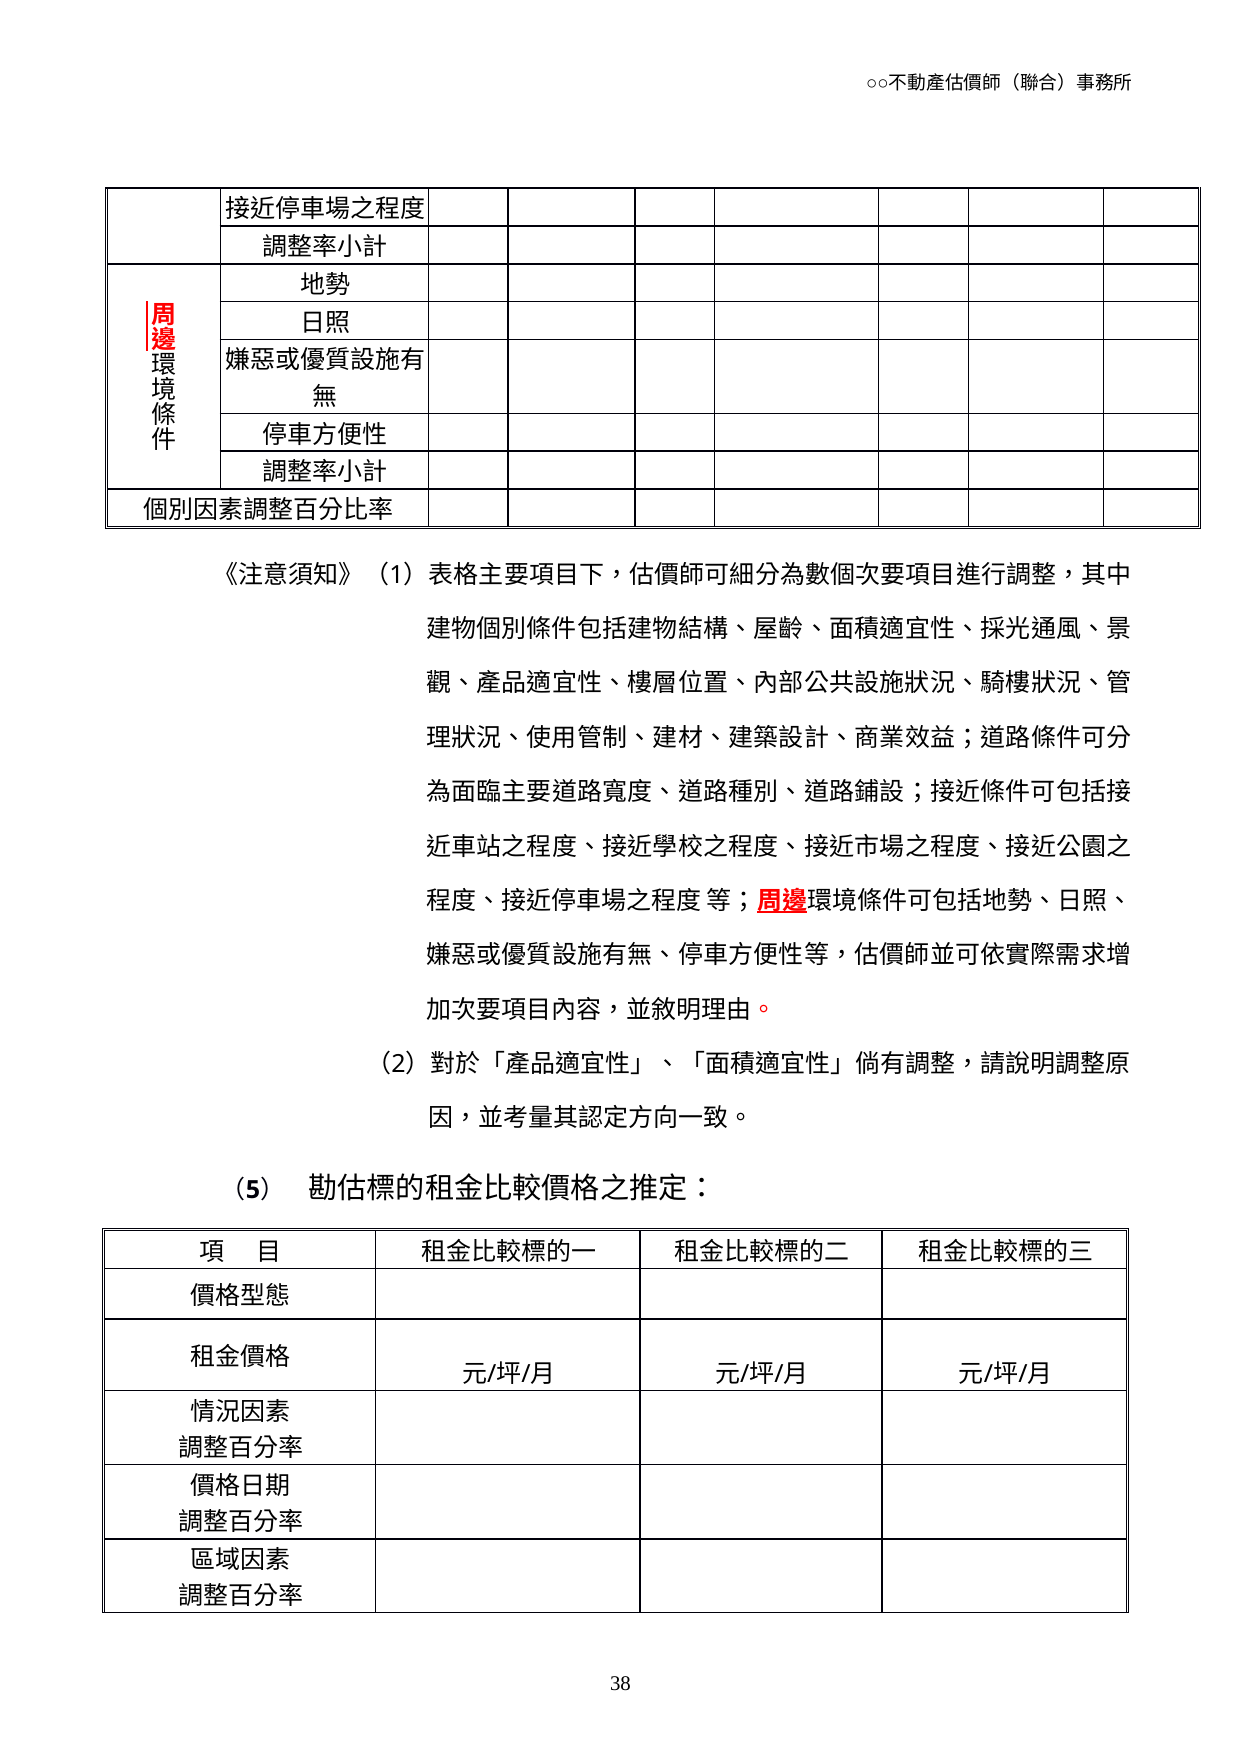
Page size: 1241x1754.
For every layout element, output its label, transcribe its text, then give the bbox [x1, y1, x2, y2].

table_cell [1104, 189, 1198, 225]
table_header 租金比較標的二 [641, 1231, 881, 1267]
table_cell 區域因素 調整百分率 [105, 1540, 375, 1612]
table_cell 元/坪/月 [883, 1320, 1126, 1390]
table_cell 停車方便性 [221, 414, 428, 450]
table_cell 調整率小計 [221, 452, 428, 488]
table_cell [883, 1269, 1126, 1318]
table_cell [509, 265, 634, 301]
table_cell [969, 265, 1103, 301]
table_cell [636, 265, 714, 301]
table_cell [1104, 265, 1198, 301]
table_cell [376, 1269, 639, 1318]
table_cell [1104, 340, 1198, 412]
table_cell [641, 1465, 881, 1538]
table_cell [1104, 302, 1198, 338]
table_cell [636, 452, 714, 488]
table_cell 調整率小計 [221, 227, 428, 263]
table_cell 日照 [221, 302, 428, 338]
table_cell [509, 340, 634, 412]
table_cell [108, 189, 220, 263]
table_cell [969, 189, 1103, 225]
table_cell [641, 1391, 881, 1464]
table_cell 個別因素調整百分比率 [108, 490, 428, 526]
table_cell [879, 414, 968, 450]
text 《注意須知》（1）表格主要項目下，估價師可細分為數個次要項目進行調整，其中建物個別條件包括建物結構、屋齡、面積適宜性、採光通風、景觀、產品適宜性、樓層位置、內部公共設施狀況、騎樓狀況、管理狀況、使用管制、建材、建築設計、商業效益；道路條件可分為面臨主要道路寬度、道路種別、道路鋪設；接近條件可包括接近車站之程度、接近學校之程度、接近市場之程度、接近公園之程度、接近停車場之程度 等；周邊環境條件可包括地勢、日照、嫌惡或優質設施有無、停車方便性等，估價師並可依實際需求增加次要項目內容，並敘明理由。 [213, 554, 1132, 1025]
table_cell [715, 189, 878, 225]
table_cell [429, 452, 507, 488]
table_cell [509, 227, 634, 263]
table_cell [641, 1540, 881, 1612]
table_header 租金比較標的一 [376, 1231, 639, 1267]
table_cell [429, 414, 507, 450]
table_cell [969, 340, 1103, 412]
table_cell 接近停車場之程度 [221, 189, 428, 225]
table_header 租金比較標的三 [883, 1231, 1126, 1267]
table_cell [715, 340, 878, 412]
table_cell [636, 414, 714, 450]
table_cell 價格型態 [105, 1269, 375, 1318]
table_cell [715, 227, 878, 263]
table_cell [969, 490, 1103, 526]
table_cell [879, 302, 968, 338]
text （2）對於「產品適宜性」、「面積適宜性」倘有調整，請說明調整原因，並考量其認定方向一致。 [366, 1043, 1132, 1134]
table_cell [636, 302, 714, 338]
table_cell [429, 189, 507, 225]
table_cell [1104, 414, 1198, 450]
table_cell [969, 227, 1103, 263]
table_cell [883, 1540, 1126, 1612]
table_cell [1104, 490, 1198, 526]
table_cell [429, 340, 507, 412]
table_cell 周邊環境條件 [108, 265, 220, 488]
table_cell [429, 302, 507, 338]
table_cell [715, 414, 878, 450]
table_cell 嫌惡或優質設施有無 [221, 340, 428, 412]
table_cell [883, 1391, 1126, 1464]
table_cell [376, 1391, 639, 1464]
table_cell [879, 227, 968, 263]
table_cell [429, 490, 507, 526]
table_cell [715, 265, 878, 301]
table_cell [715, 452, 878, 488]
table_cell [879, 189, 968, 225]
table_cell 價格日期 調整百分率 [105, 1465, 375, 1538]
table_cell 租金價格 [105, 1320, 375, 1390]
table_cell [636, 340, 714, 412]
table_cell 元/坪/月 [641, 1320, 881, 1390]
table_cell [969, 414, 1103, 450]
table_cell [429, 227, 507, 263]
table_cell [883, 1465, 1126, 1538]
table_cell [879, 490, 968, 526]
table_cell [879, 265, 968, 301]
table_cell [1104, 227, 1198, 263]
table_cell [715, 302, 878, 338]
table_cell [636, 227, 714, 263]
table_cell [636, 490, 714, 526]
table_cell 情況因素 調整百分率 [105, 1391, 375, 1464]
list 勘估標的租金比較價格之推定： [221, 1165, 1132, 1207]
table_cell [376, 1540, 639, 1612]
table_cell [509, 302, 634, 338]
table_cell [715, 490, 878, 526]
table_cell [509, 414, 634, 450]
table_cell [376, 1465, 639, 1538]
table_cell [1104, 452, 1198, 488]
table_cell 地勢 [221, 265, 428, 301]
table_cell [509, 452, 634, 488]
table_cell [509, 189, 634, 225]
table_cell [509, 490, 634, 526]
table_cell [429, 265, 507, 301]
table_cell [879, 452, 968, 488]
table_header 項目 [105, 1231, 375, 1267]
table_cell [969, 302, 1103, 338]
table_cell [636, 189, 714, 225]
table_cell [641, 1269, 881, 1318]
table_cell 元/坪/月 [376, 1320, 639, 1390]
table_cell [879, 340, 968, 412]
table_cell [969, 452, 1103, 488]
